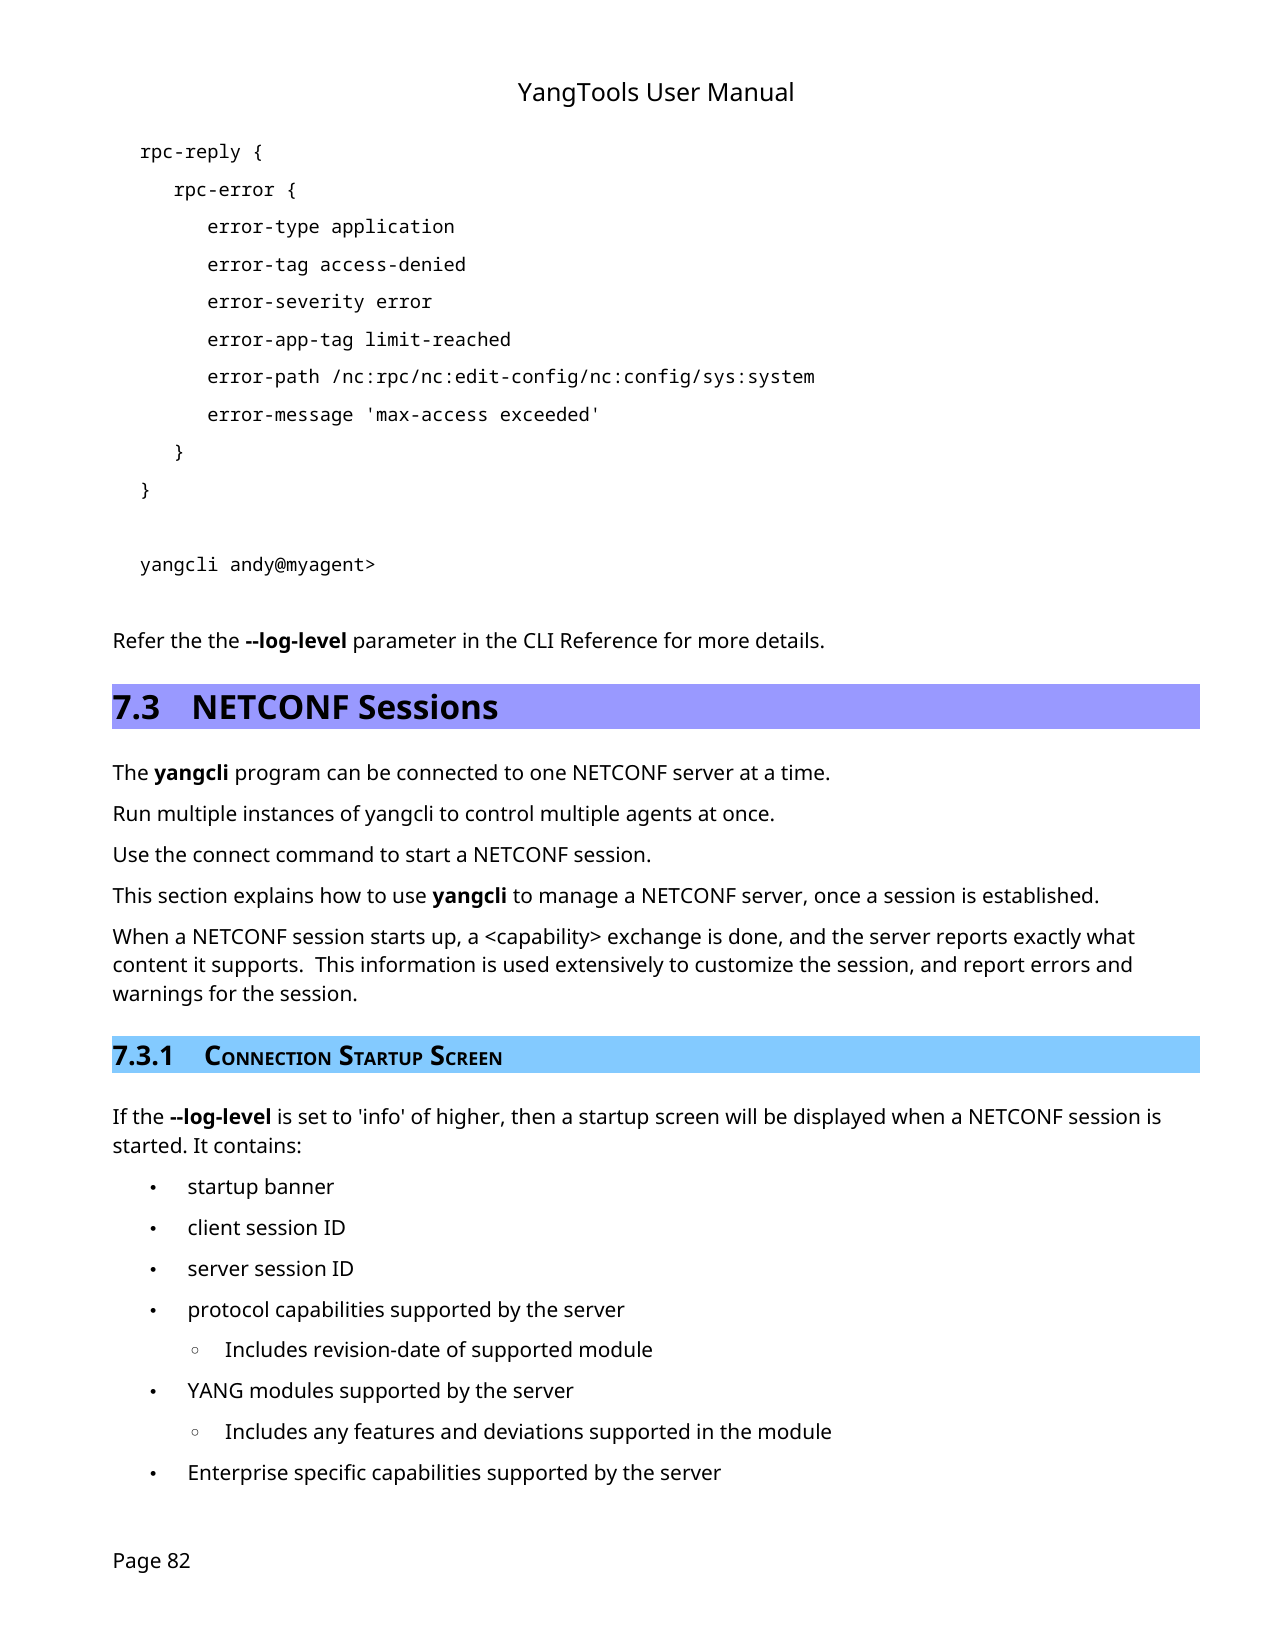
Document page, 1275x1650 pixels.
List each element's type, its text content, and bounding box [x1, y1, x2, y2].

list protocol capabilities supported by the server [150, 1295, 1200, 1323]
subtitle NETCONF Sessions [112, 684, 1200, 729]
list Includes revision-date of supported module [187, 1336, 1200, 1364]
list YANG modules supported by the server [150, 1377, 1200, 1405]
subtitle Connection Startup Screen [112, 1036, 1200, 1073]
list Includes any features and deviations supported in the module [187, 1417, 1200, 1446]
text Run multiple instances of yangcli to control multiple agents at once. [112, 799, 1200, 828]
text error-path /nc:rpc/nc:edit-config/nc:config/sys:system [139, 363, 1200, 389]
text error-type application [139, 213, 1200, 239]
text yangcli andy@myagent> [139, 551, 1200, 577]
text } [139, 476, 1200, 502]
text Refer the the --log-level parameter in the CLI Reference for more details. [112, 626, 1200, 654]
text When a NETCONF session starts up, a <capability> exchange is done, and the server reports exactly what content it supports. This information is used extensively to customize the session, and report errors and warnings for the session. [112, 922, 1200, 1007]
text The yangcli program can be connected to one NETCONF server at a time. [112, 758, 1200, 787]
text Use the connect command to start a NETCONF session. [112, 840, 1200, 868]
list startup banner [150, 1172, 1200, 1200]
list client session ID [150, 1213, 1200, 1241]
text error-message 'max-access exceeded' [139, 401, 1200, 427]
text } [139, 438, 1200, 464]
text rpc-error { [139, 176, 1200, 202]
text error-app-tag limit-reached [139, 326, 1200, 352]
text error-tag access-denied [139, 251, 1200, 277]
text rpc-reply { [139, 138, 1200, 164]
list server session ID [150, 1254, 1200, 1282]
text If the --log-level is set to 'info' of higher, then a startup screen will be displayed when a NETCONF session is started. It contains: [112, 1102, 1200, 1159]
text This section explains how to use yangcli to manage a NETCONF server, once a session is established. [112, 881, 1200, 909]
text error-severity error [139, 288, 1200, 314]
list Enterprise specific capabilities supported by the server [150, 1458, 1200, 1487]
